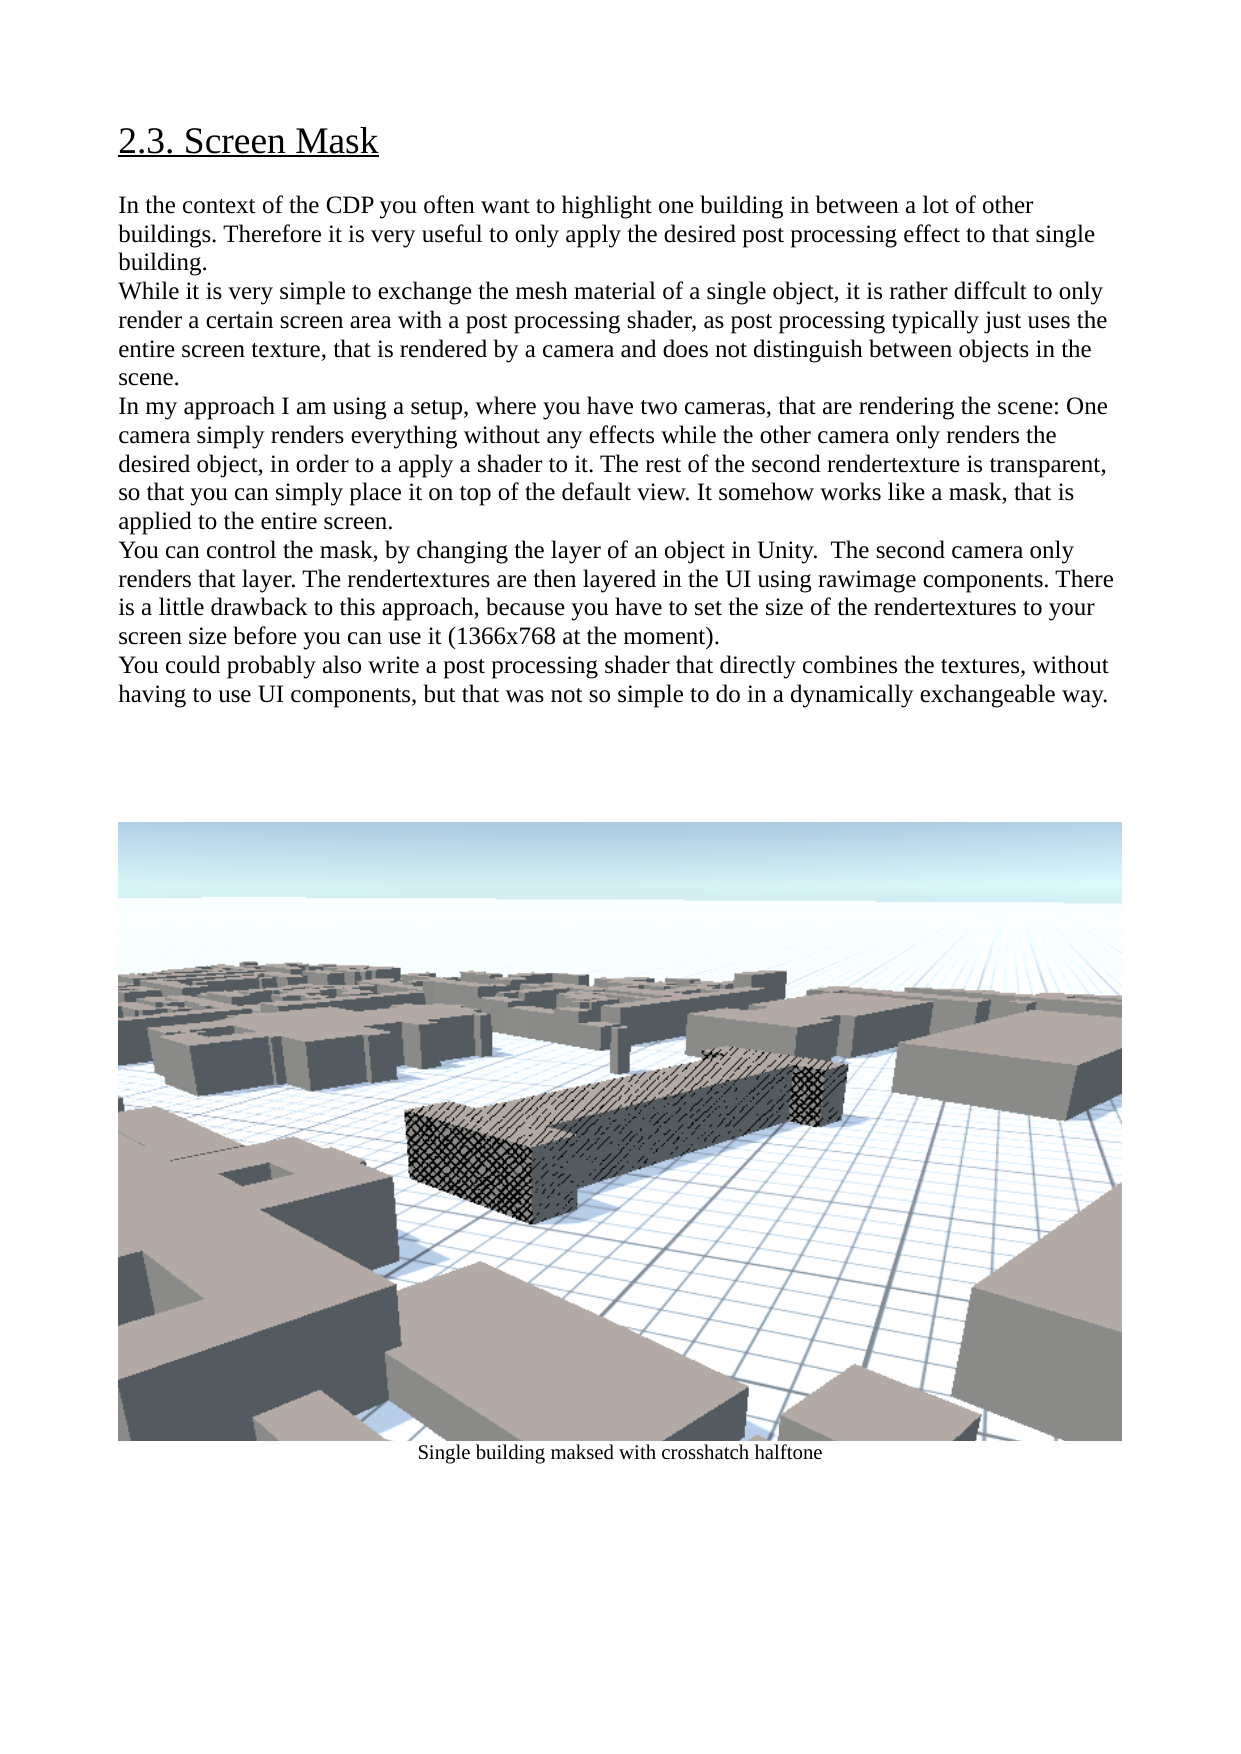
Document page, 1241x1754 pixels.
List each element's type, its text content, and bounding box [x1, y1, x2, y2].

text While it is very simple to exchange the mesh material of a single object, it is rather diffcult to only render a certain screen area with a post processing shader, as post processing typically just uses the entire screen texture, that is rendered by a camera and does not distinguish between objects in the scene. [118, 276, 1122, 391]
text You could probably also write a post processing shader that directly combines the textures, without having to use UI components, but that was not so simple to do in a dynamically exchangeable way. [118, 650, 1122, 707]
text Single building maksed with crosshatch halftone [118, 1441, 1122, 1464]
text 2.3. Screen Mask [118, 118, 1122, 161]
text In the context of the CDP you often want to highlight one building in between a lot of other buildings. Therefore it is very useful to only apply the desired post processing effect to that single building. [118, 190, 1122, 276]
text You can control the mask, by changing the layer of an object in Unity. The second camera only renders that layer. The rendertextures are then layered in the UI using rawimage components. There is a little drawback to this approach, because you have to set the size of the rendertextures to your screen size before you can use it (1366x768 at the moment). [118, 535, 1122, 650]
text In my approach I am using a setup, where you have two cameras, that are rendering the scene: One camera simply renders everything without any effects while the other camera only renders the desired object, in order to a apply a shader to it. The rest of the second rendertexture is transparent, so that you can simply place it on top of the default view. It somehow works like a mask, that is applied to the entire screen. [118, 391, 1122, 535]
